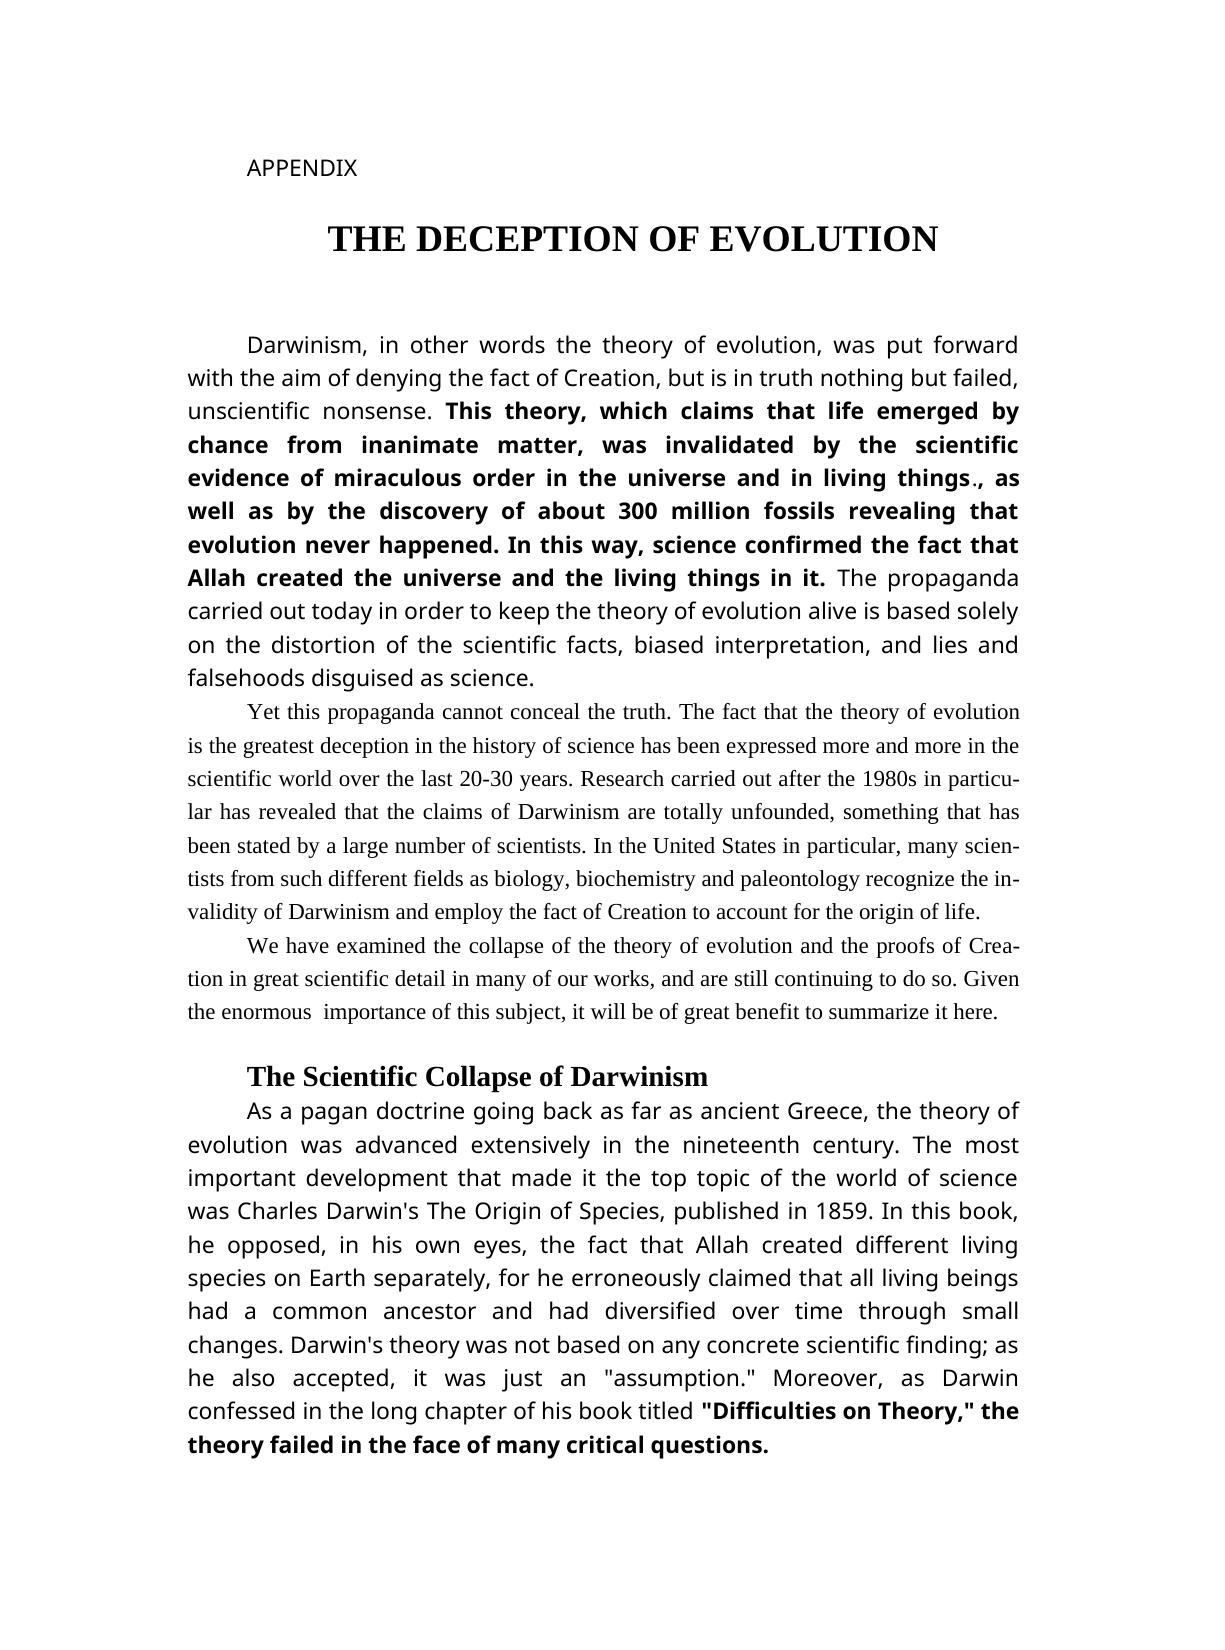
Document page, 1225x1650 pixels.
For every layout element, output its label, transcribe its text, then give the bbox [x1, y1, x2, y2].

text As a pagan doctrine going back as far as ancient Greece, the theory of evolution was advanced extensively in the nineteenth century. The most important development that made it the top topic of the world of science was Charles Darwin's The Origin of Species, published in 1859. In this book, he opposed, in his own eyes, the fact that Allah created different living species on Earth separately, for he erroneously claimed that all living beings had a common ancestor and had diversified over time through small changes. Darwin's theory was not based on any concrete scientific finding; as he also accepted, it was just an "assumption." Moreover, as Darwin confessed in the long chapter of his book titled "Difficulties on Theory," the theory failed in the face of many critical questions. [187, 1093, 1020, 1460]
text The Scientific Collapse of Darwinism [187, 1060, 1020, 1093]
text Yet this prop­a­gan­da can­not con­ceal the truth. The fact that the the­o­ry of ev­o­lu­tion is the great­est de­cep­tion in the his­to­ry of sci­ence has been ex­pressed more and more in the sci­en­tif­ic world over the last 20-30 years. Research car­ried out aft­er the 1980s in par­tic­u­lar has re­vealed that the claims of Darwinism are to­tal­ly un­found­ed, some­thing that has been stat­ed by a large num­ber of sci­en­tists. In the United States in par­tic­u­lar, many sci­en­tists from such dif­fer­ent fields as bi­ol­o­gy, bi­o­chem­is­try and pa­le­on­tol­o­gy recog­nize the in­va­lid­i­ty of Darwinism and em­ploy the fact of Cre­a­tion to ac­count for the or­i­gin of life. [187, 693, 1020, 926]
text THE DECEPTION OF EVOLUTION [187, 217, 1020, 260]
text We have ex­am­ined the col­lapse of the the­o­ry of ev­o­lu­tion and the proofs of Cre­a­tion in great sci­en­tif­ic de­tail in many of our works, and are still con­tin­u­ing to do so. Given the enor­mous im­por­tance of this sub­ject, it will be of great ben­e­fit to sum­ma­rize it here. [187, 926, 1020, 1026]
text APPENDIX [187, 150, 1020, 183]
text Darwinism, in other words the theory of evolution, was put forward with the aim of denying the fact of Creation, but is in truth nothing but failed, unscientific nonsense. This theory, which claims that life emerged by chance from inanimate matter, was invalidated by the scientific evidence of miraculous order in the universe and in living things., as well as by the discovery of about 300 million fossils revealing that evolution never happened. In this way, science confirmed the fact that Allah created the universe and the living things in it. The propaganda carried out today in order to keep the theory of evolution alive is based solely on the distortion of the scientific facts, biased interpretation, and lies and falsehoods disguised as science. [187, 326, 1020, 693]
